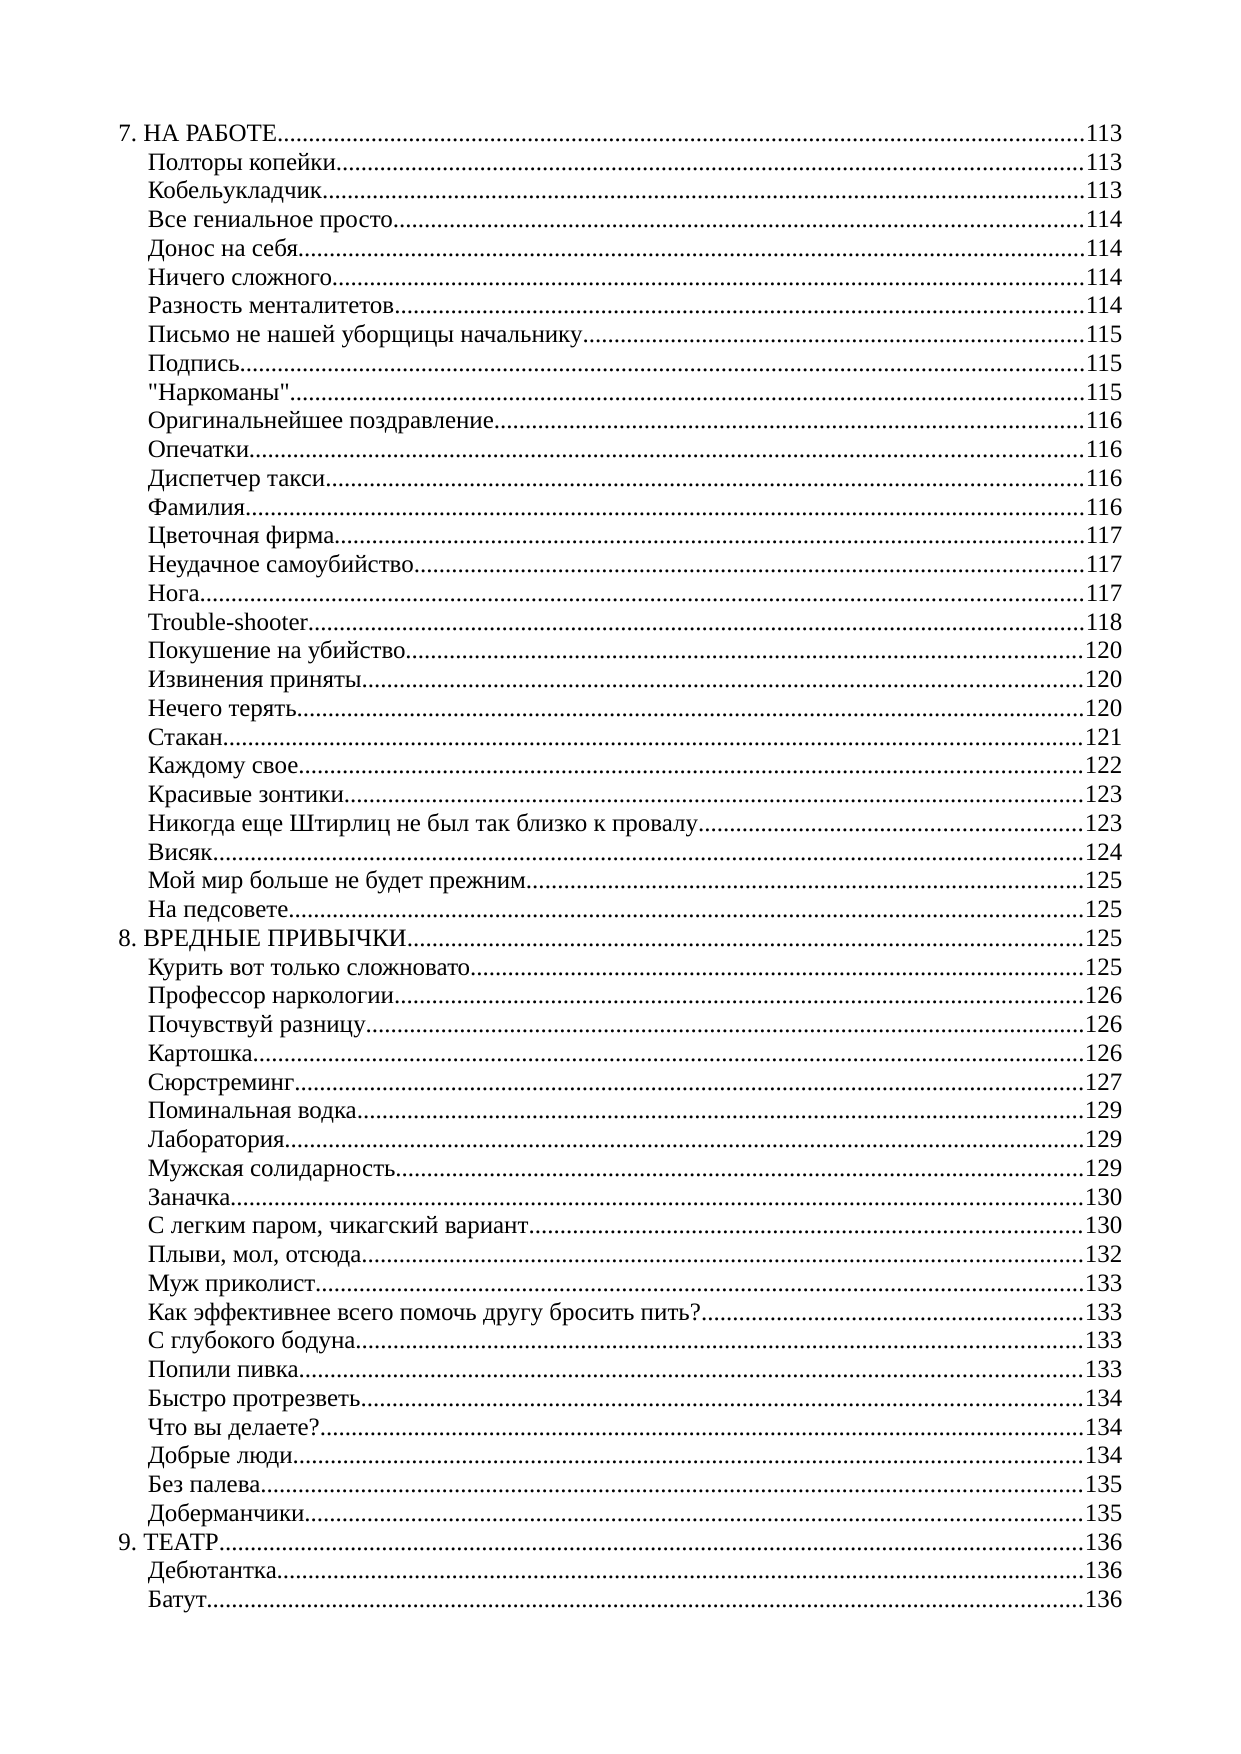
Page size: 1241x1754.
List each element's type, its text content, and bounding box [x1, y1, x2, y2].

text С глубокого бодуна 133 [148, 1326, 1122, 1354]
text Нога 117 [148, 578, 1122, 607]
text Профессор наркологии 126 [148, 981, 1122, 1009]
text "Наркоманы" 115 [148, 377, 1122, 406]
text Кобельукладчик 113 [148, 176, 1122, 204]
text Быстро протрезветь 134 [148, 1383, 1122, 1412]
text Красивые зонтики 123 [148, 779, 1122, 808]
text Фамилия 116 [148, 492, 1122, 521]
text Добрые люди 134 [148, 1441, 1122, 1469]
text Картошка 126 [148, 1038, 1122, 1067]
text Донос на себя 114 [148, 233, 1122, 262]
text Что вы делаете? 134 [148, 1412, 1122, 1441]
text Дебютантка 136 [148, 1556, 1122, 1584]
text Мой мир больше не будет прежним... 125 [148, 866, 1122, 894]
text Нечего терять 120 [148, 693, 1122, 722]
text Все гениальное просто 114 [148, 204, 1122, 233]
text Подпись 115 [148, 348, 1122, 377]
text Курить вот только сложновато 125 [148, 952, 1122, 981]
text Каждому свое 122 [148, 751, 1122, 779]
text Оригинальнейшее поздравление 116 [148, 406, 1122, 434]
text Как эффективнее всего помочь другу бросить пить? 133 [148, 1297, 1122, 1326]
text Покушение на убийство 120 [148, 636, 1122, 664]
text Разность менталитетов 114 [148, 291, 1122, 319]
text 7. НА РАБОТЕ 113 [118, 118, 1122, 147]
text 8. ВРЕДНЫЕ ПРИВЫЧКИ 125 [118, 923, 1122, 952]
text Заначка 130 [148, 1182, 1122, 1211]
text Цветочная фирма 117 [148, 521, 1122, 549]
text Висяк 124 [148, 837, 1122, 866]
text Почувствуй разницу 126 [148, 1009, 1122, 1038]
text Без палева 135 [148, 1469, 1122, 1498]
text Поминальная водка 129 [148, 1096, 1122, 1124]
text Плыви, мол, отсюда 132 [148, 1239, 1122, 1268]
text Trouble-shooter 118 [148, 607, 1122, 636]
text Никогда еще Штирлиц не был так близко к провалу 123 [148, 808, 1122, 837]
text 9. ТЕАТР 136 [118, 1527, 1122, 1556]
text Сюрстреминг 127 [148, 1067, 1122, 1096]
text Полторы копейки 113 [148, 147, 1122, 176]
text На педсовете 125 [148, 894, 1122, 923]
text Опечатки 116 [148, 434, 1122, 463]
text С легким паром, чикагский вариант 130 [148, 1211, 1122, 1239]
text Лаборатория 129 [148, 1124, 1122, 1153]
text Ничего сложного 114 [148, 262, 1122, 291]
text Батут 136 [148, 1584, 1122, 1613]
text Неудачное самоубийство 117 [148, 549, 1122, 578]
text Письмо не нашей уборщицы начальнику 115 [148, 319, 1122, 348]
text Попили пивка 133 [148, 1354, 1122, 1383]
text Доберманчики 135 [148, 1498, 1122, 1527]
text Диспетчер такси 116 [148, 463, 1122, 492]
text Муж приколист 133 [148, 1268, 1122, 1297]
text Стакан 121 [148, 722, 1122, 751]
text Извинения приняты 120 [148, 664, 1122, 693]
text Мужская солидарность 129 [148, 1153, 1122, 1182]
